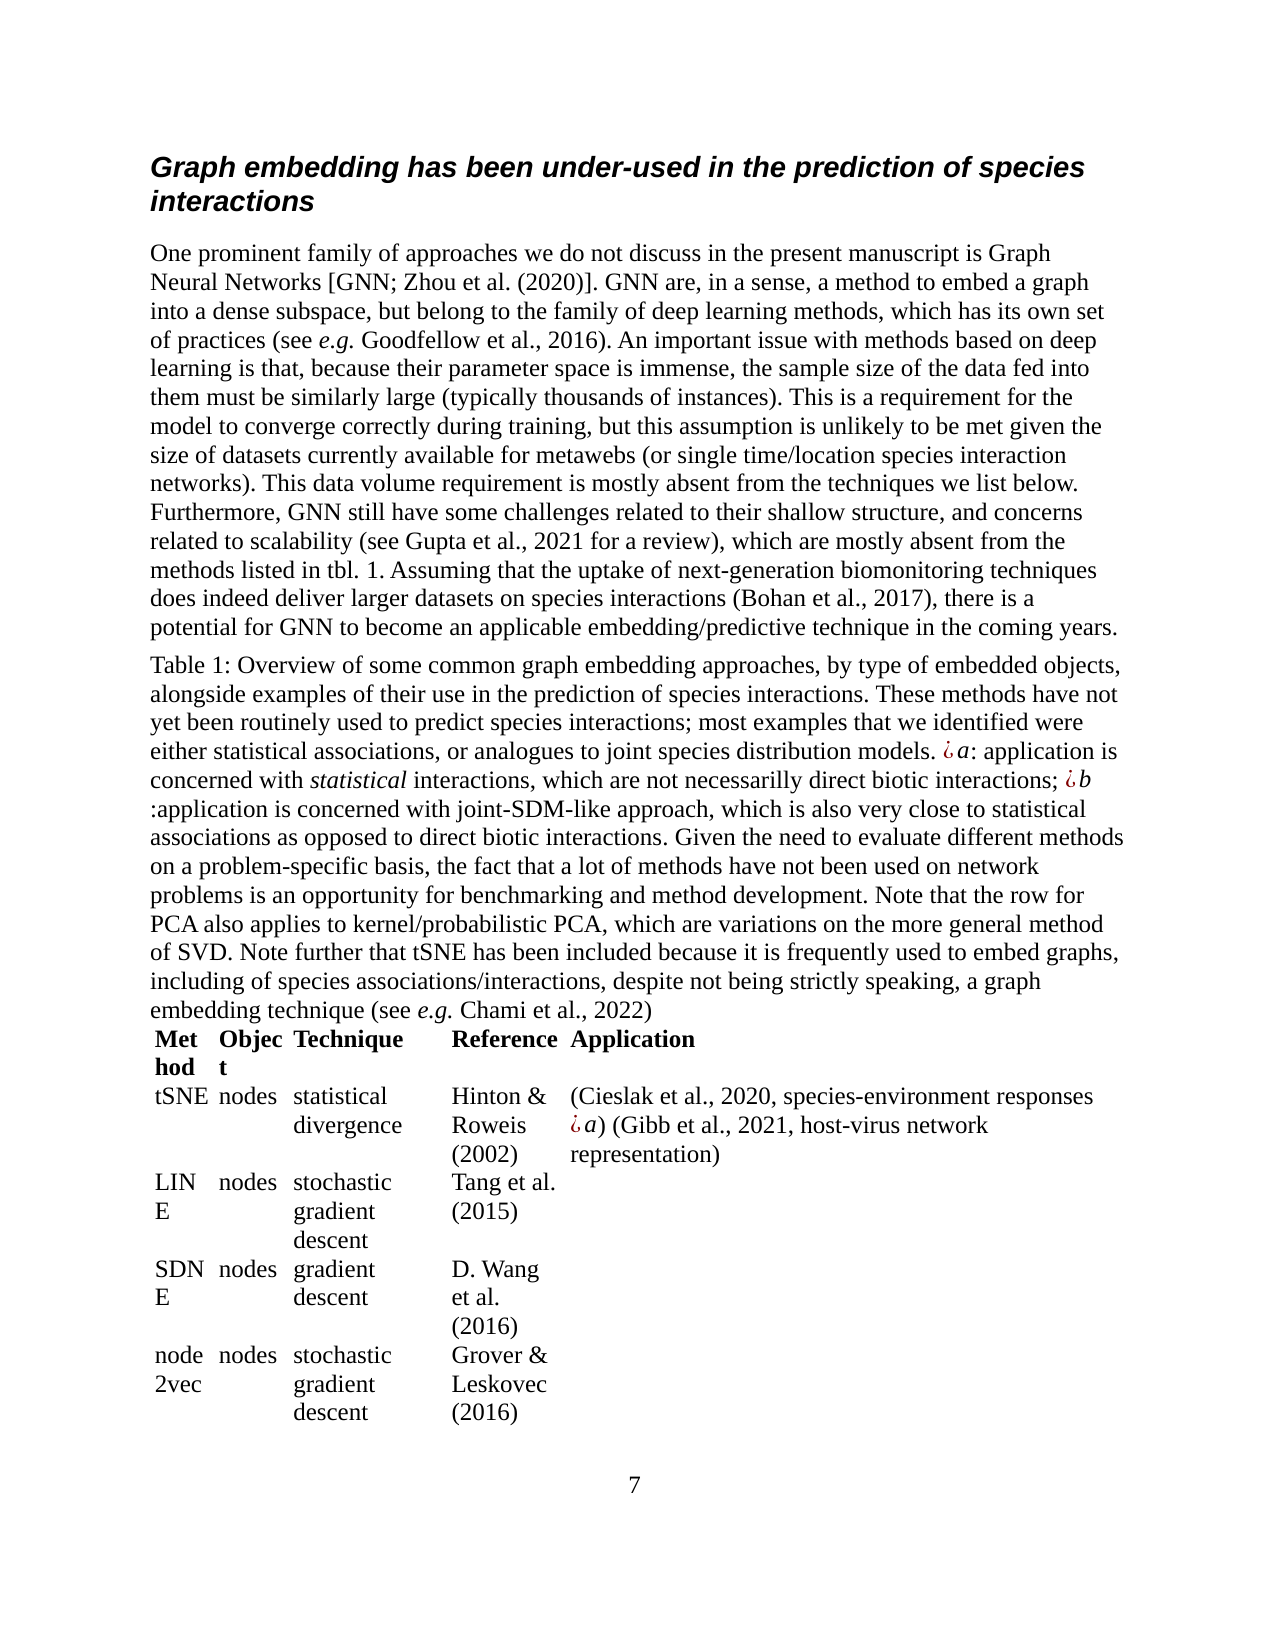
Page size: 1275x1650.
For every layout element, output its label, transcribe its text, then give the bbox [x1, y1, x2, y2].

table_cell LINE [150, 1168, 214, 1254]
table_cell tSNE [150, 1081, 214, 1167]
table_cell nodes [214, 1254, 288, 1340]
table_cell Hinton & Roweis (2002) [447, 1081, 566, 1167]
table_cell SDNE [150, 1254, 214, 1340]
table_header Reference [447, 1024, 566, 1081]
table_header Technique [289, 1024, 447, 1081]
table_cell stochastic gradient descent [289, 1168, 447, 1254]
table_cell [566, 1254, 1125, 1340]
table_cell statistical divergence [289, 1081, 447, 1167]
text One prominent family of approaches we do not discuss in the present manuscript is Graph Neural Networks [GNN; Zhou et al. (2020)]. GNN are, in a sense, a method to embed a graph into a dense subspace, but belong to the family of deep learning methods, which has its own set of practices (see e.g. Goodfellow et al., 2016). An important issue with methods based on deep learning is that, because their parameter space is immense, the sample size of the data fed into them must be similarly large (typically thousands of instances). This is a requirement for the model to converge correctly during training, but this assumption is unlikely to be met given the size of datasets currently available for metawebs (or single time/location species interaction networks). This data volume requirement is mostly absent from the techniques we list below. Furthermore, GNN still have some challenges related to their shallow structure, and concerns related to scalability (see Gupta et al., 2021 for a review), which are mostly absent from the methods listed in tbl. 1. Assuming that the uptake of next-generation biomonitoring techniques does indeed deliver larger datasets on species interactions (Bohan et al., 2017), there is a potential for GNN to become an applicable embedding/predictive technique in the coming years. [150, 238, 1125, 641]
table_cell D. Wang et al. (2016) [447, 1254, 566, 1340]
table_cell Grover & Leskovec (2016) [447, 1340, 566, 1426]
table_cell Tang et al. (2015) [447, 1168, 566, 1254]
table_cell [566, 1168, 1125, 1254]
table_cell nodes [214, 1168, 288, 1254]
table_header Object [214, 1024, 288, 1081]
table_cell nodes [214, 1340, 288, 1426]
table_cell gradient descent [289, 1254, 447, 1340]
text Table 1: Overview of some common graph embedding approaches, by type of embedded objects, alongside examples of their use in the prediction of species interactions. These methods have not yet been routinely used to predict species interactions; most examples that we identified were either statistical associations, or analogues to joint species distribution models. : application is concerned with statistical interactions, which are not necessarilly direct biotic interactions; :application is concerned with joint-SDM-like approach, which is also very close to statistical associations as opposed to direct biotic interactions. Given the need to evaluate different methods on a problem-specific basis, the fact that a lot of methods have not been used on network problems is an opportunity for benchmarking and method development. Note that the row for PCA also applies to kernel/probabilistic PCA, which are variations on the more general method of SVD. Note further that tSNE has been included because it is frequently used to embed graphs, including of species associations/interactions, despite not being strictly speaking, a graph embedding technique (see e.g. Chami et al., 2022) [150, 650, 1125, 1024]
table_header Application [566, 1024, 1125, 1081]
subtitle Graph embedding has been under-used in the prediction of species interactions [150, 150, 1125, 217]
table_header Method [150, 1024, 214, 1081]
table_cell stochastic gradient descent [289, 1340, 447, 1426]
table_cell node2vec [150, 1340, 214, 1426]
table_cell (Cieslak et al., 2020, species-environment responses ) (Gibb et al., 2021, host-virus network representation) [566, 1081, 1125, 1167]
table_cell [566, 1340, 1125, 1426]
table_cell nodes [214, 1081, 288, 1167]
